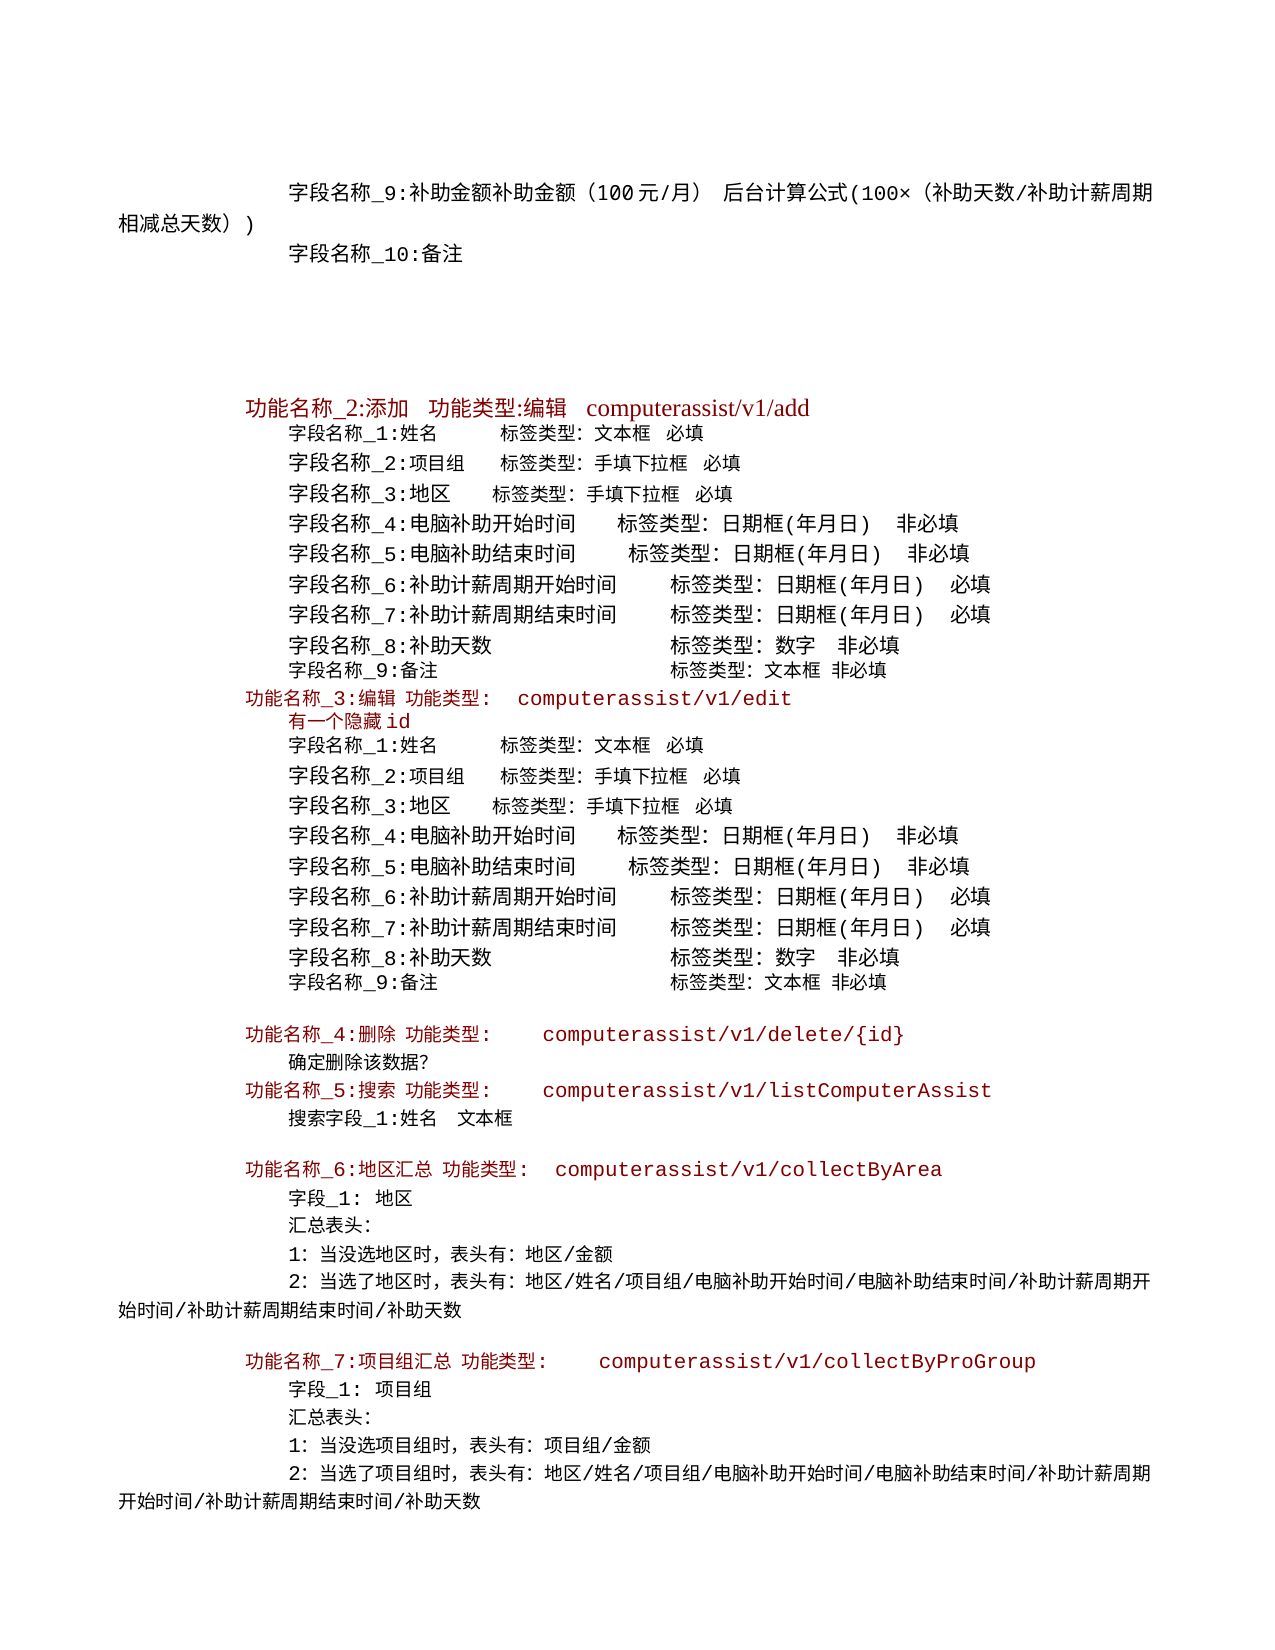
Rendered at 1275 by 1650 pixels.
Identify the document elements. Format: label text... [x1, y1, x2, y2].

text 汇总表头： [118, 1403, 1157, 1431]
text 字段名称_9:补助金额补助金额（100元/月） 后台计算公式(100×（补助天数/补助计薪周期相减总天数）) [118, 176, 1157, 237]
text 字段_1: 地区 [118, 1183, 1157, 1211]
text 字段名称_2:项目组 标签类型：手填下拉框 必填 [118, 759, 1157, 789]
text 字段_1: 项目组 [118, 1375, 1157, 1403]
text 字段名称_1:姓名 标签类型：文本框 必填 [118, 735, 1157, 759]
text 字段名称_9:备注 标签类型：文本框 非必填 [118, 659, 1157, 683]
text 功能名称_7:项目组汇总 功能类型: computerassist/v1/collectByProGroup [118, 1347, 1157, 1375]
text 字段名称_9:备注 标签类型：文本框 非必填 [118, 972, 1157, 996]
text 字段名称_10:备注 [118, 237, 1157, 268]
text 字段名称_8:补助天数 标签类型：数字 非必填 [118, 629, 1157, 659]
text 字段名称_1:姓名 标签类型：文本框 必填 [118, 423, 1157, 446]
text 功能名称_3:编辑 功能类型: computerassist/v1/edit [118, 683, 1157, 711]
text 汇总表头： [118, 1211, 1157, 1239]
text 搜索字段_1:姓名 文本框 [118, 1103, 1157, 1131]
text 字段名称_4:电脑补助开始时间 标签类型：日期框(年月日) 非必填 [118, 820, 1157, 850]
text 字段名称_4:电脑补助开始时间 标签类型：日期框(年月日) 非必填 [118, 507, 1157, 538]
text 1：当没选项目组时，表头有：项目组/金额 [118, 1431, 1157, 1459]
text 字段名称_5:电脑补助结束时间 标签类型：日期框(年月日) 非必填 [118, 850, 1157, 881]
text 字段名称_3:地区 标签类型：手填下拉框 必填 [118, 789, 1157, 820]
text 功能名称_6:地区汇总 功能类型: computerassist/v1/collectByArea [118, 1155, 1157, 1183]
text 字段名称_7:补助计薪周期结束时间 标签类型：日期框(年月日) 必填 [118, 911, 1157, 941]
text 2：当选了地区时，表头有：地区/姓名/项目组/电脑补助开始时间/电脑补助结束时间/补助计薪周期开始时间/补助计薪周期结束时间/补助天数 [118, 1267, 1157, 1323]
text 1：当没选地区时，表头有：地区/金额 [118, 1239, 1157, 1267]
text 字段名称_2:项目组 标签类型：手填下拉框 必填 [118, 446, 1157, 477]
text 确定删除该数据？ [118, 1047, 1157, 1075]
text 字段名称_3:地区 标签类型：手填下拉框 必填 [118, 477, 1157, 507]
text 功能名称_5:搜索 功能类型: computerassist/v1/listComputerAssist [118, 1075, 1157, 1103]
text 字段名称_7:补助计薪周期结束时间 标签类型：日期框(年月日) 必填 [118, 598, 1157, 629]
text 字段名称_8:补助天数 标签类型：数字 非必填 [118, 941, 1157, 972]
text 字段名称_5:电脑补助结束时间 标签类型：日期框(年月日) 非必填 [118, 538, 1157, 568]
text 2：当选了项目组时，表头有：地区/姓名/项目组/电脑补助开始时间/电脑补助结束时间/补助计薪周期开始时间/补助计薪周期结束时间/补助天数 [118, 1459, 1157, 1515]
text 有一个隐藏id [118, 711, 1157, 735]
text 字段名称_6:补助计薪周期开始时间 标签类型：日期框(年月日) 必填 [118, 568, 1157, 598]
text 字段名称_6:补助计薪周期开始时间 标签类型：日期框(年月日) 必填 [118, 881, 1157, 911]
text 功能名称_4:删除 功能类型: computerassist/v1/delete/{id} [118, 1019, 1157, 1047]
text 功能名称_2:添加 功能类型:编辑 computerassist/v1/add [118, 391, 1157, 423]
